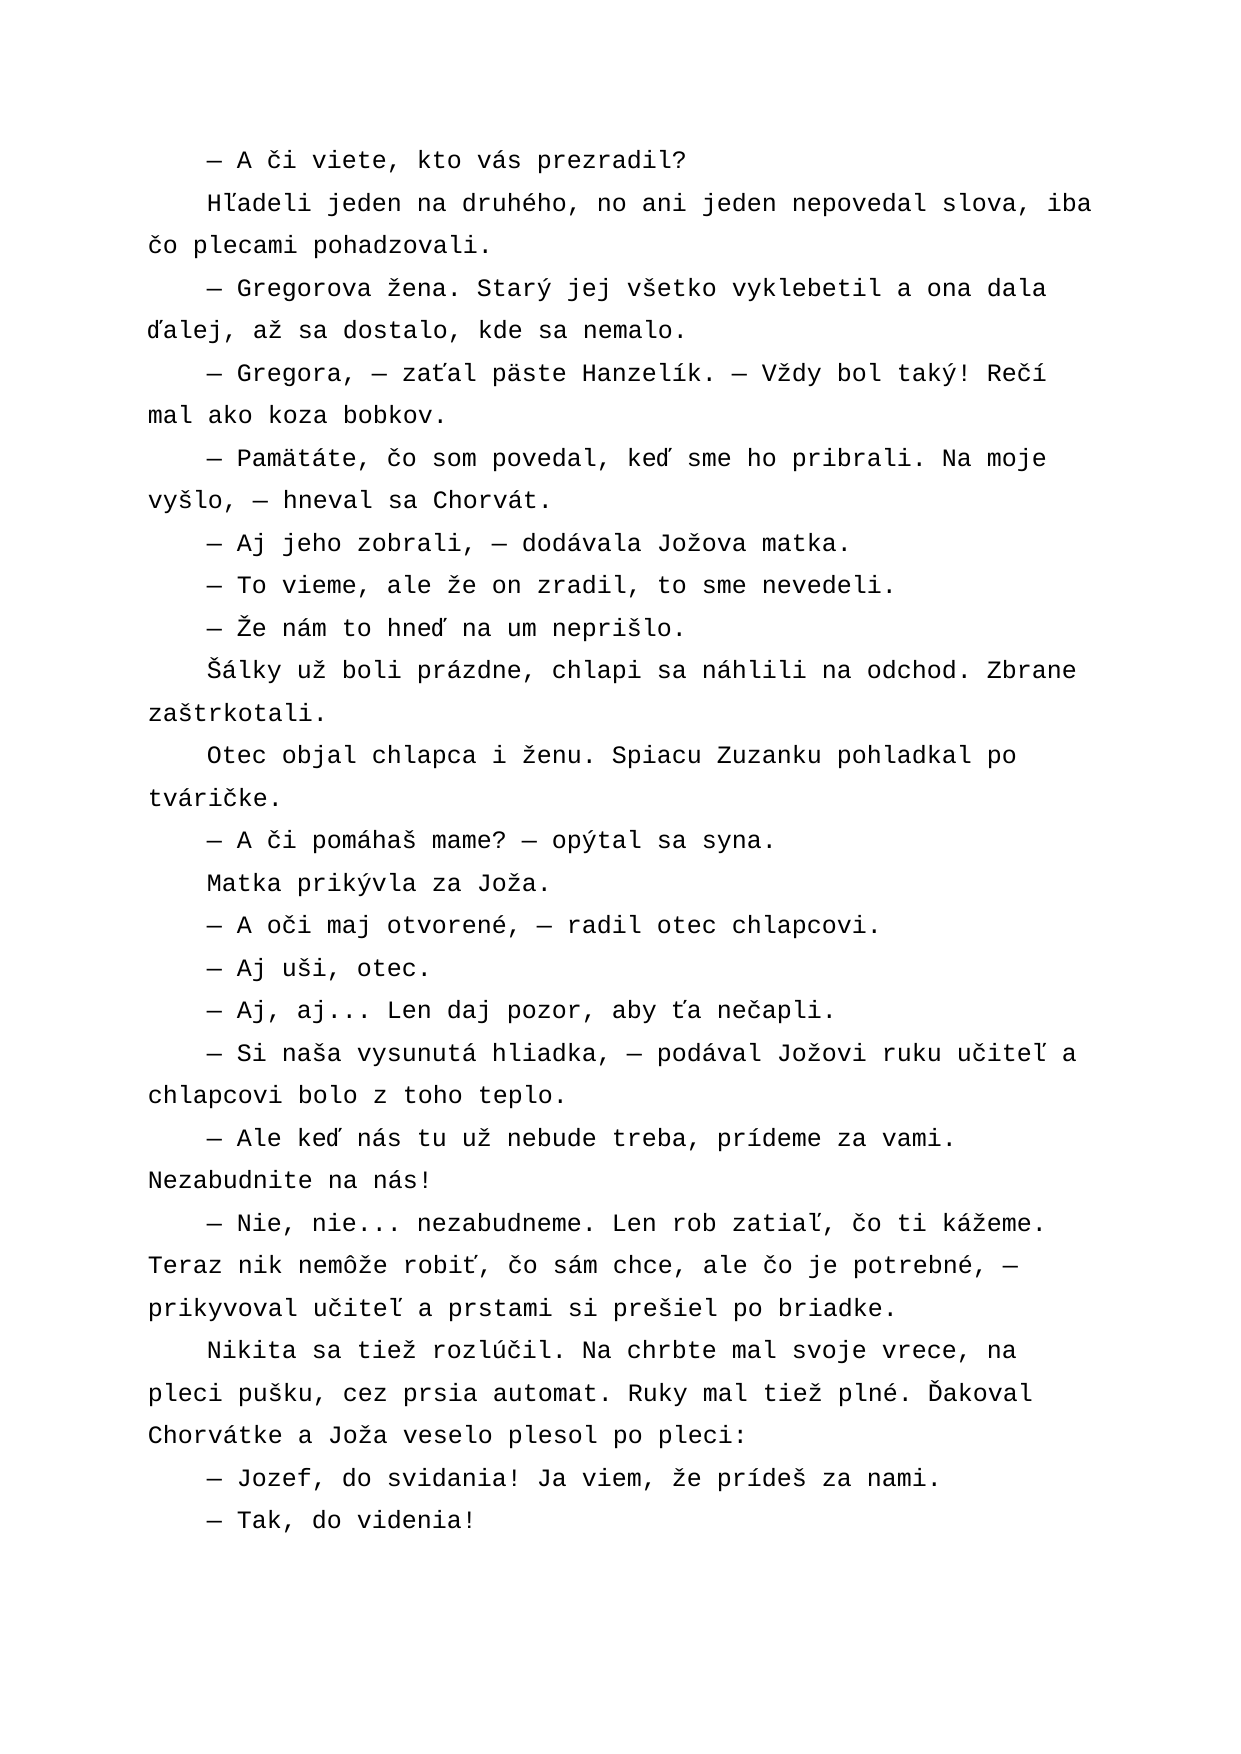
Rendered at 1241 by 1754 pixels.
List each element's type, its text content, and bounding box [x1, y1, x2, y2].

text Nikita sa tiež rozlúčil. Na chrbte mal svoje vrece, na pleci pušku, cez prsia automat. Ruky mal tiež plné. Ďakoval Chorvátke a Joža veselo plesol po pleci: [148, 1338, 1093, 1451]
text Otec objal chlapca i ženu. Spiacu Zuzanku pohladkal po tváričke. [148, 743, 1093, 813]
text Šálky už boli prázdne, chlapi sa náhlili na odchod. Zbrane zaštrkotali. [148, 658, 1093, 728]
text — Aj uši, otec. [148, 955, 1093, 983]
text — A či pomáhaš mame? — opýtal sa syna. [148, 828, 1093, 856]
text — To vieme, ale že on zradil, to sme nevedeli. [148, 573, 1093, 601]
text — Aj jeho zobrali, — dodávala Jožova matka. [148, 530, 1093, 558]
text — Jozef, do svidania! Ja viem, že prídeš za nami. [148, 1465, 1093, 1493]
text — A či viete, kto vás prezradil? [148, 148, 1093, 176]
text — Gregorova žena. Starý jej všetko vyklebetil a ona dala ďalej, až sa dostalo, kde sa nemalo. [148, 275, 1093, 346]
text — Si naša vysunutá hliadka, — podával Jožovi ruku učiteľ a chlapcovi bolo z toho teplo. [148, 1040, 1093, 1111]
text Hľadeli jeden na druhého, no ani jeden nepovedal slova, iba čo plecami pohadzovali. [148, 190, 1093, 261]
text — Gregora, — zaťal päste Hanzelík. — Vždy bol taký! Rečí mal ako koza bobkov. [148, 360, 1093, 431]
text — Aj, aj... Len daj pozor, aby ťa nečapli. [148, 998, 1093, 1026]
text — Že nám to hneď na um neprišlo. [148, 615, 1093, 643]
text — A oči maj otvorené, — radil otec chlapcovi. [148, 913, 1093, 941]
text — Nie, nie... nezabudneme. Len rob zatiaľ, čo ti kážeme. Teraz nik nemôže robiť, čo sám chce, ale čo je potrebné, — prikyvoval učiteľ a prstami si prešiel po briadke. [148, 1210, 1093, 1323]
text — Tak, do videnia! [148, 1508, 1093, 1536]
text Matka prikývla za Joža. [148, 870, 1093, 898]
text — Pamätáte, čo som povedal, keď sme ho pribrali. Na moje vyšlo, — hneval sa Chorvát. [148, 445, 1093, 516]
text — Ale keď nás tu už nebude treba, prídeme za vami. Nezabudnite na nás! [148, 1125, 1093, 1196]
